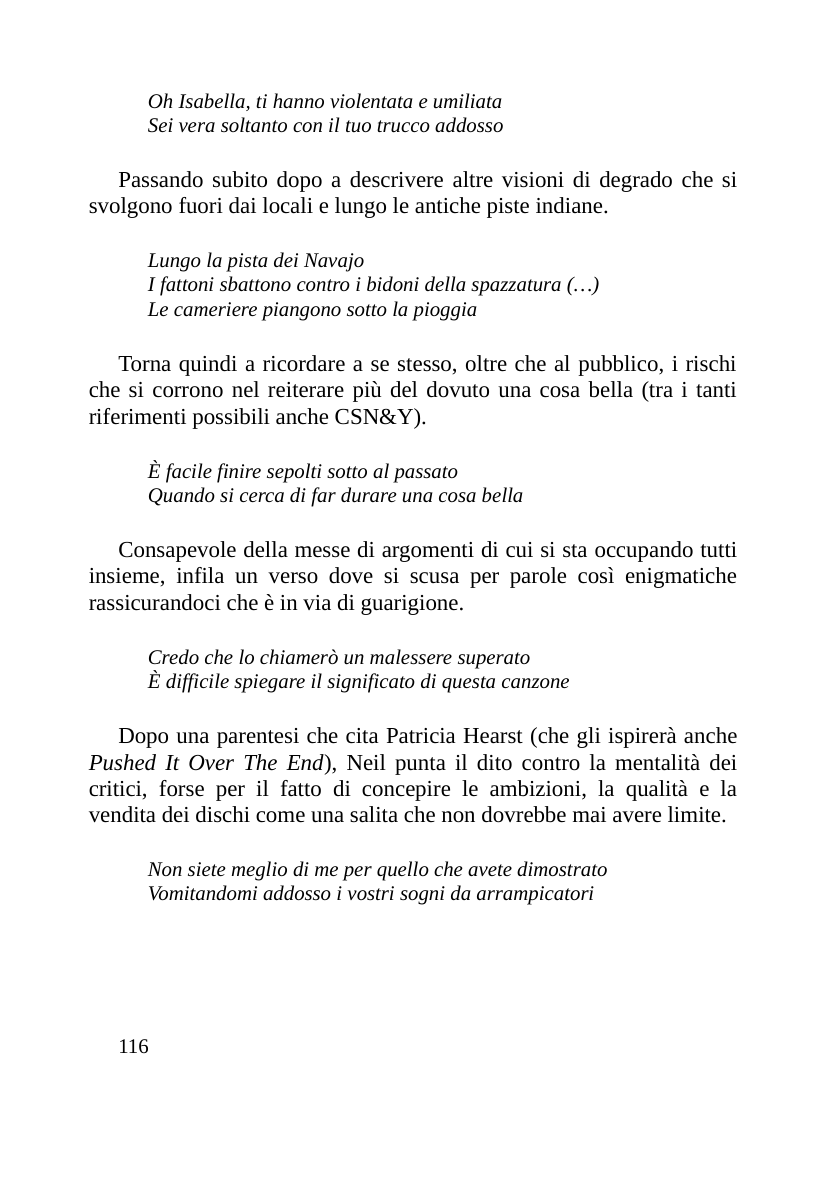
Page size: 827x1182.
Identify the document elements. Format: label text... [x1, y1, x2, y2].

text Oh Isabella, ti hanno violentata e umiliata [88, 88, 738, 113]
text Consapevole della messe di argomenti di cui si sta occupando tutti insieme, infila un verso dove si scusa per parole così enigmatiche rassicurandoci che è in via di guarigione. [88, 536, 738, 615]
text Vomitandomi addosso i vostri sogni da arrampicatori [88, 881, 738, 905]
text Le cameriere piangono sotto la pioggia [88, 296, 738, 321]
text Quando si cerca di far durare una cosa bella [88, 483, 738, 507]
text È facile finire sepolti sotto al passato [88, 458, 738, 483]
text Lungo la pista dei Navajo [88, 248, 738, 272]
text Credo che lo chiamerò un malessere superato [88, 645, 738, 669]
text Passando subito dopo a descrivere altre visioni di degrado che si svolgono fuori dai locali e lungo le antiche piste indiane. [88, 166, 738, 219]
text Non siete meglio di me per quello che avete dimostrato [88, 857, 738, 881]
text È difficile spiegare il significato di questa canzone [88, 669, 738, 693]
text Torna quindi a ricordare a se stesso, oltre che al pubblico, i rischi che si corrono nel reiterare più del dovuto una cosa bella (tra i tanti riferimenti possibili anche CSN&Y). [88, 350, 738, 429]
text I fattoni sbattono contro i bidoni della spazzatura (…) [88, 272, 738, 296]
text Dopo una parentesi che cita Patricia Hearst (che gli ispirerà anche Pushed It Over The End), Neil punta il dito contro la mentalità dei critici, forse per il fatto di concepire le ambizioni, la qualità e la vendita dei dischi come una salita che non dovrebbe mai avere limite. [88, 722, 738, 828]
text Sei vera soltanto con il tuo trucco addosso [88, 113, 738, 137]
